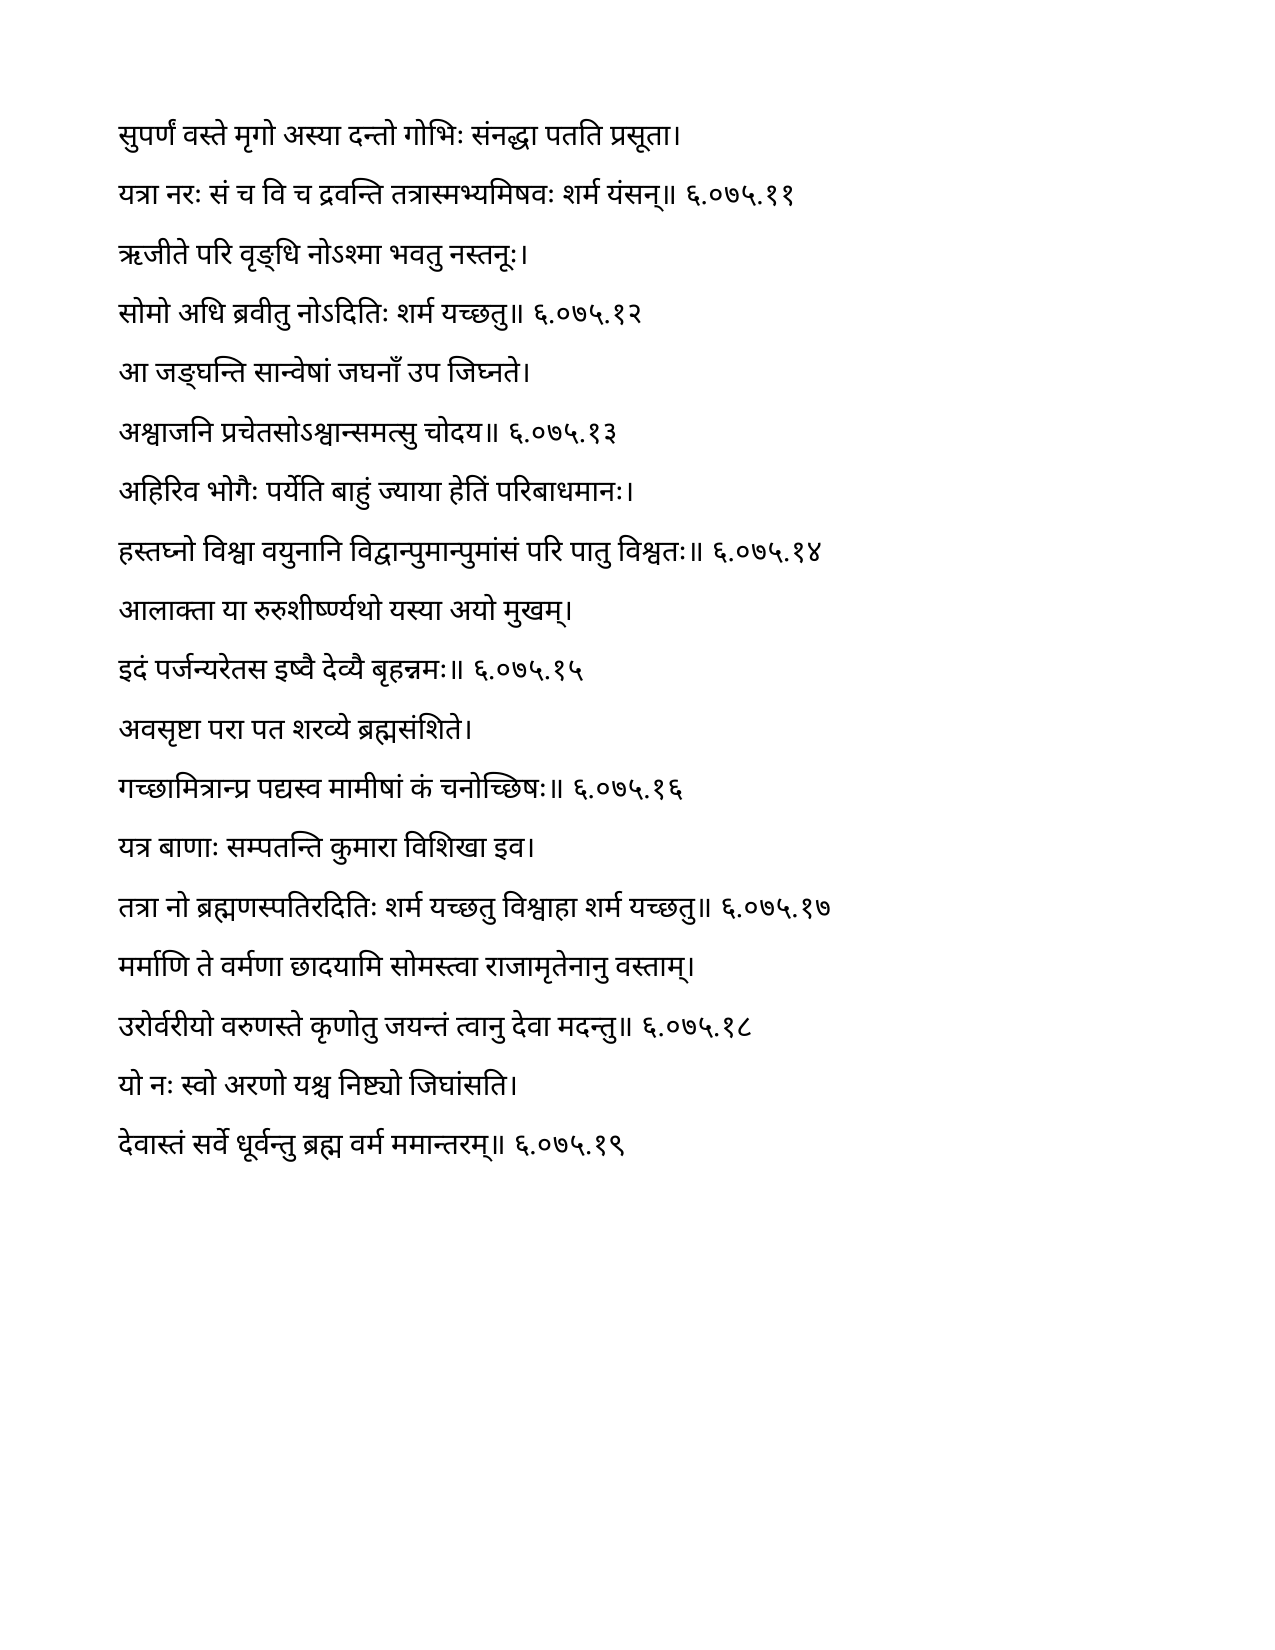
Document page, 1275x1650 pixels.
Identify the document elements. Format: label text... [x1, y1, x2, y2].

text सुपर्णं वस्ते मृगो अस्या दन्तो गोभिः संनद्धा पतति प्रसूता। [118, 118, 1157, 152]
text सोमो अधि ब्रवीतु नोऽदितिः शर्म यच्छतु॥ ६.०७५.१२ [118, 296, 1157, 330]
text तत्रा नो ब्रह्मणस्पतिरदितिः शर्म यच्छतु विश्वाहा शर्म यच्छतु॥ ६.०७५.१७ [118, 890, 1157, 923]
text यो नः स्वो अरणो यश्च निष्ट्यो जिघांसति। [118, 1068, 1157, 1102]
text ऋजीते परि वृङ्धि नोऽश्मा भवतु नस्तनूः। [118, 237, 1157, 270]
text देवास्तं सर्वे धूर्वन्तु ब्रह्म वर्म ममान्तरम्॥ ६.०७५.१९ [118, 1127, 1157, 1161]
text यत्रा नरः सं च वि च द्रवन्ति तत्रास्मभ्यमिषवः शर्म यंसन्॥ ६.०७५.११ [118, 177, 1157, 211]
text उरोर्वरीयो वरुणस्ते कृणोतु जयन्तं त्वानु देवा मदन्तु॥ ६.०७५.१८ [118, 1009, 1157, 1042]
text अश्वाजनि प्रचेतसोऽश्वान्समत्सु चोदय॥ ६.०७५.१३ [118, 415, 1157, 448]
text अवसृष्टा परा पत शरव्ये ब्रह्मसंशिते। [118, 712, 1157, 745]
text अहिरिव भोगैः पर्येति बाहुं ज्याया हेतिं परिबाधमानः। [118, 474, 1157, 508]
text हस्तघ्नो विश्वा वयुनानि विद्वान्पुमान्पुमांसं परि पातु विश्वतः॥ ६.०७५.१४ [118, 534, 1157, 567]
text आ जङ्घन्ति सान्वेषां जघनाँ उप जिघ्नते। [118, 356, 1157, 389]
text यत्र बाणाः सम्पतन्ति कुमारा विशिखा इव। [118, 831, 1157, 864]
text गच्छामित्रान्प्र पद्यस्व मामीषां कं चनोच्छिषः॥ ६.०७५.१६ [118, 771, 1157, 805]
text इदं पर्जन्यरेतस इष्वै देव्यै बृहन्नमः॥ ६.०७५.१५ [118, 652, 1157, 686]
text आलाक्ता या रुरुशीर्ष्ण्यथो यस्या अयो मुखम्। [118, 593, 1157, 627]
text मर्माणि ते वर्मणा छादयामि सोमस्त्वा राजामृतेनानु वस्ताम्। [118, 949, 1157, 983]
